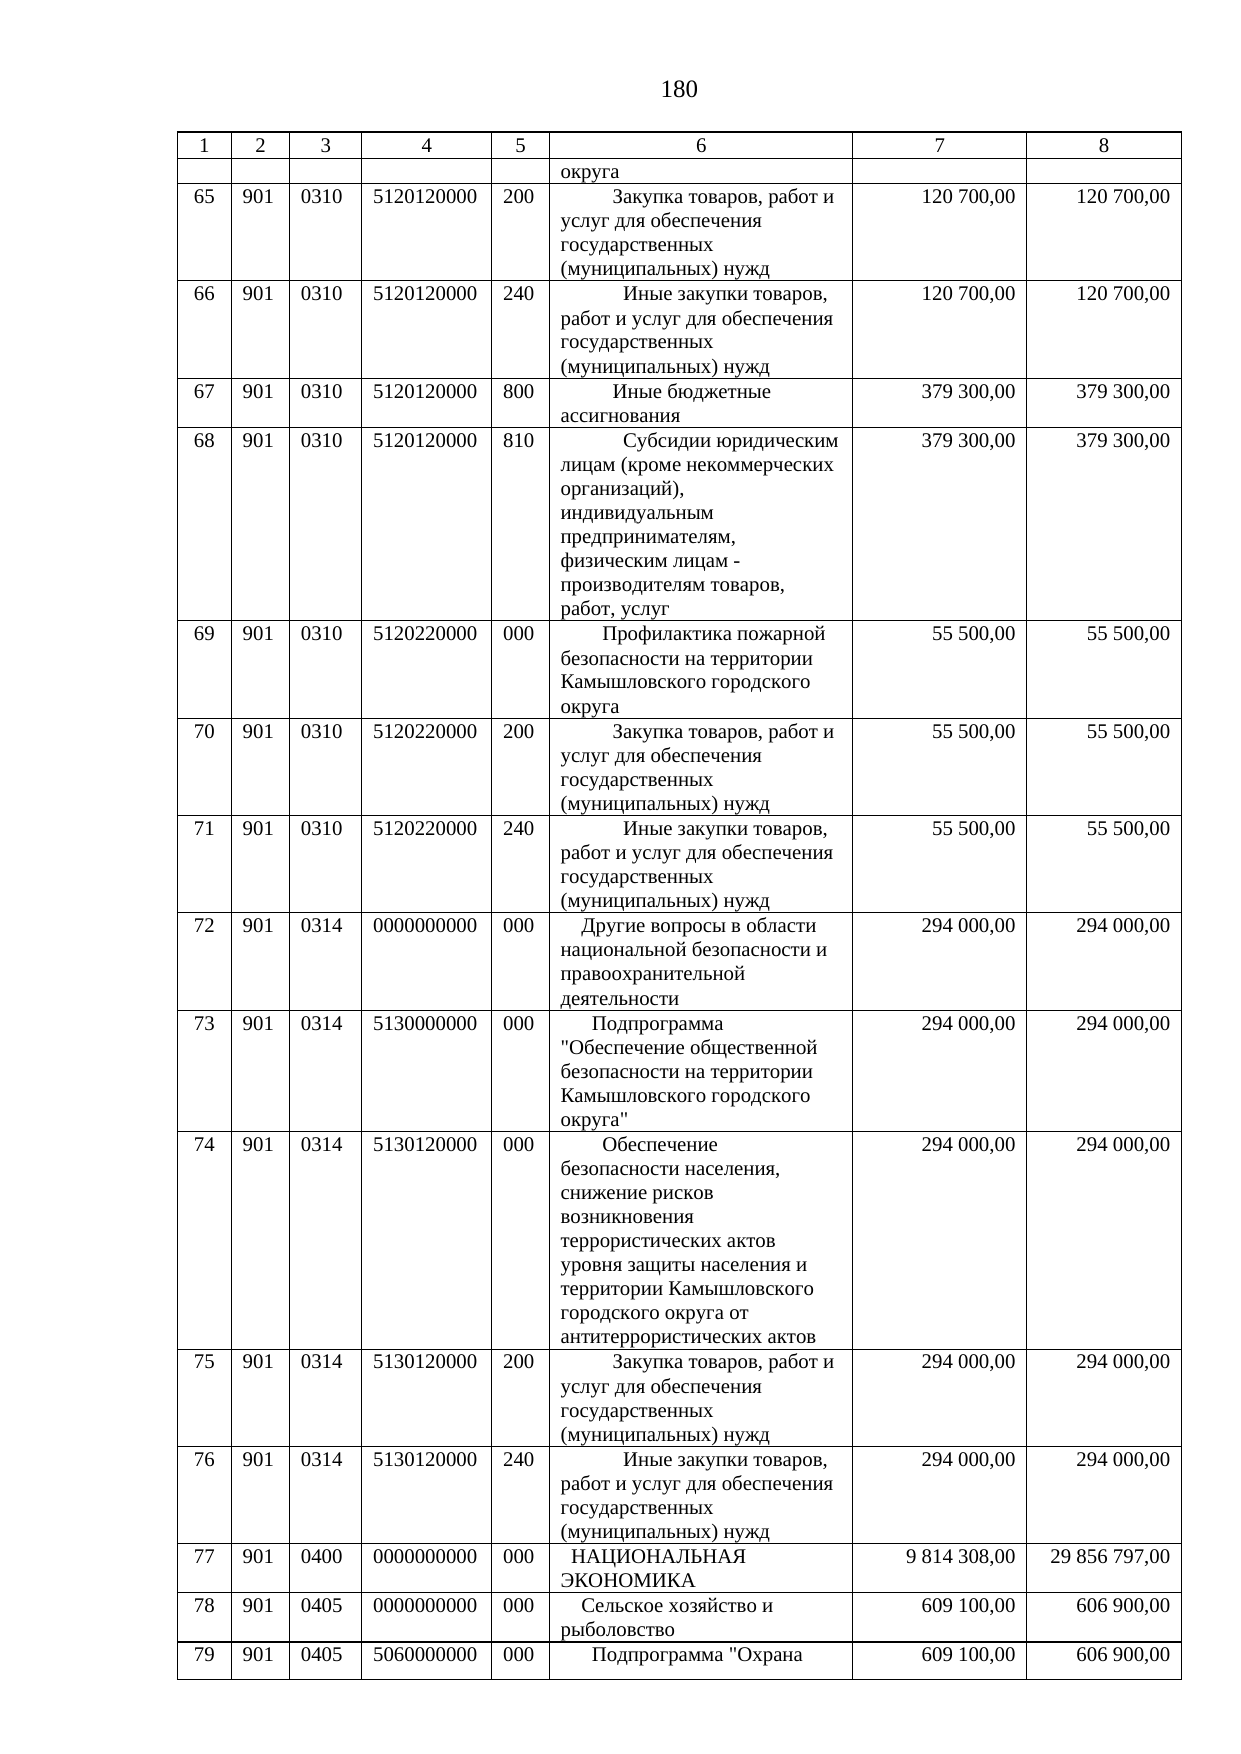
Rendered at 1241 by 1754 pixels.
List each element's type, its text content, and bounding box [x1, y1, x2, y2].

table_cell 5120220000 [362, 719, 491, 815]
table_cell 000 [492, 913, 549, 1009]
table_cell 0314 [290, 1011, 361, 1131]
table_cell Закупка товаров, работ и услуг для обеспечения государственных (муниципальных) нужд [550, 719, 852, 815]
table_cell 72 [178, 913, 231, 1009]
table_header 8 [1027, 133, 1181, 158]
table_cell 200 [492, 1350, 549, 1446]
table_cell 74 [178, 1132, 231, 1348]
table_cell 120 700,00 [1027, 281, 1181, 378]
table_cell 29 856 797,00 [1027, 1544, 1181, 1592]
table_cell 294 000,00 [1027, 1011, 1181, 1131]
table_cell 294 000,00 [853, 1011, 1026, 1131]
table_cell Закупка товаров, работ и услуг для обеспечения государственных (муниципальных) нужд [550, 184, 852, 280]
table_cell 120 700,00 [853, 184, 1026, 280]
table_cell 120 700,00 [1027, 184, 1181, 280]
table_cell 901 [232, 1132, 289, 1348]
table_cell 5120120000 [362, 379, 491, 427]
table_cell [362, 159, 491, 183]
table_cell 73 [178, 1011, 231, 1131]
table_cell 000 [492, 621, 549, 718]
table_cell [492, 159, 549, 183]
table_cell 294 000,00 [1027, 1447, 1181, 1543]
table_header 2 [232, 133, 289, 158]
table_cell [1027, 159, 1181, 183]
table_cell [853, 159, 1026, 183]
table_cell 0310 [290, 719, 361, 815]
table_header 7 [853, 133, 1026, 158]
table_cell 294 000,00 [853, 1132, 1026, 1348]
table_cell 901 [232, 1593, 289, 1641]
table_cell 67 [178, 379, 231, 427]
table_cell 55 500,00 [1027, 816, 1181, 912]
table_cell 606 900,00 [1027, 1593, 1181, 1641]
table_cell 606 900,00 [1027, 1643, 1181, 1679]
table_header 6 [550, 133, 852, 158]
table_cell Сельское хозяйство и рыболовство [550, 1593, 852, 1641]
table_cell 000 [492, 1132, 549, 1348]
table_cell 55 500,00 [853, 719, 1026, 815]
table_cell 901 [232, 1643, 289, 1679]
table_cell 0405 [290, 1593, 361, 1641]
table_cell Иные закупки товаров, работ и услуг для обеспечения государственных (муниципальных) нужд [550, 281, 852, 378]
table_cell 0000000000 [362, 1593, 491, 1641]
table_cell Субсидии юридическим лицам (кроме некоммерческих организаций), индивидуальным предпринимателям, физическим лицам - производителям товаров, работ, услуг [550, 428, 852, 620]
table_cell 0000000000 [362, 913, 491, 1009]
table_cell 901 [232, 184, 289, 280]
table_cell 609 100,00 [853, 1643, 1026, 1679]
table_cell 0310 [290, 379, 361, 427]
table_cell 71 [178, 816, 231, 912]
table_cell 294 000,00 [1027, 1132, 1181, 1348]
table_cell 000 [492, 1593, 549, 1641]
table_cell Подпрограмма "Обеспечение общественной безопасности на территории Камышловского городского округа" [550, 1011, 852, 1131]
table_cell 901 [232, 621, 289, 718]
table_cell 901 [232, 1447, 289, 1543]
table_cell 810 [492, 428, 549, 620]
table_cell округа [550, 159, 852, 183]
table_header 5 [492, 133, 549, 158]
table_cell 76 [178, 1447, 231, 1543]
table_cell 5130120000 [362, 1350, 491, 1446]
table_cell 5120220000 [362, 621, 491, 718]
table_cell 379 300,00 [1027, 379, 1181, 427]
table_cell 0310 [290, 428, 361, 620]
table_cell Закупка товаров, работ и услуг для обеспечения государственных (муниципальных) нужд [550, 1350, 852, 1446]
table_cell 609 100,00 [853, 1593, 1026, 1641]
table_cell 800 [492, 379, 549, 427]
table_cell 5120220000 [362, 816, 491, 912]
table_cell 0310 [290, 281, 361, 378]
table_cell 79 [178, 1643, 231, 1679]
table_cell 0310 [290, 816, 361, 912]
table_cell Подпрограмма "Охрана [550, 1643, 852, 1679]
table_cell 901 [232, 379, 289, 427]
table_cell 5130000000 [362, 1011, 491, 1131]
table_header 1 [178, 133, 231, 158]
table_cell 901 [232, 428, 289, 620]
table_cell 294 000,00 [853, 1350, 1026, 1446]
table_cell Обеспечение безопасности населения, снижение рисков возникновения террористических актов уровня защиты населения и территории Камышловского городского округа от антитеррористических актов [550, 1132, 852, 1348]
table_cell 000 [492, 1544, 549, 1592]
table_cell 9 814 308,00 [853, 1544, 1026, 1592]
table_cell Иные закупки товаров, работ и услуг для обеспечения государственных (муниципальных) нужд [550, 1447, 852, 1543]
table_cell 0000000000 [362, 1544, 491, 1592]
table_cell 0400 [290, 1544, 361, 1592]
table_cell [290, 159, 361, 183]
table_header 4 [362, 133, 491, 158]
table_cell 240 [492, 281, 549, 378]
table_cell 379 300,00 [1027, 428, 1181, 620]
table_cell 379 300,00 [853, 428, 1026, 620]
table_header 3 [290, 133, 361, 158]
table_cell [178, 159, 231, 183]
table_cell 55 500,00 [853, 621, 1026, 718]
table_cell 69 [178, 621, 231, 718]
table_cell 0314 [290, 1447, 361, 1543]
table_cell 000 [492, 1643, 549, 1679]
table_cell 0314 [290, 913, 361, 1009]
table_cell 5060000000 [362, 1643, 491, 1679]
table_cell 5120120000 [362, 281, 491, 378]
table_cell 5130120000 [362, 1447, 491, 1543]
table_cell 55 500,00 [1027, 719, 1181, 815]
table_cell 901 [232, 816, 289, 912]
table_cell 200 [492, 719, 549, 815]
table_cell 000 [492, 1011, 549, 1131]
table_cell 379 300,00 [853, 379, 1026, 427]
table_cell 294 000,00 [853, 913, 1026, 1009]
table_cell 901 [232, 719, 289, 815]
table_cell 55 500,00 [853, 816, 1026, 912]
table_cell 0314 [290, 1132, 361, 1348]
table_cell 68 [178, 428, 231, 620]
table_cell 901 [232, 1544, 289, 1592]
table_cell 294 000,00 [853, 1447, 1026, 1543]
table_cell 294 000,00 [1027, 1350, 1181, 1446]
table_cell 240 [492, 1447, 549, 1543]
table_cell 0310 [290, 184, 361, 280]
table_cell Другие вопросы в области национальной безопасности и правоохранительной деятельности [550, 913, 852, 1009]
table_cell 77 [178, 1544, 231, 1592]
table_cell 55 500,00 [1027, 621, 1181, 718]
table_cell 0310 [290, 621, 361, 718]
table_cell 240 [492, 816, 549, 912]
table_cell 294 000,00 [1027, 913, 1181, 1009]
table_cell 5130120000 [362, 1132, 491, 1348]
table_cell 66 [178, 281, 231, 378]
table_cell 5120120000 [362, 184, 491, 280]
table_cell 65 [178, 184, 231, 280]
table_cell 200 [492, 184, 549, 280]
table_cell 901 [232, 281, 289, 378]
table_cell 75 [178, 1350, 231, 1446]
table_cell 120 700,00 [853, 281, 1026, 378]
table_cell 901 [232, 913, 289, 1009]
table_cell Иные закупки товаров, работ и услуг для обеспечения государственных (муниципальных) нужд [550, 816, 852, 912]
table_cell 78 [178, 1593, 231, 1641]
table_cell 0314 [290, 1350, 361, 1446]
table_cell 5120120000 [362, 428, 491, 620]
table_cell 901 [232, 1011, 289, 1131]
table_cell [232, 159, 289, 183]
table_cell 0405 [290, 1643, 361, 1679]
table_cell 70 [178, 719, 231, 815]
table_cell 901 [232, 1350, 289, 1446]
table_cell Иные бюджетные ассигнования [550, 379, 852, 427]
table_cell Профилактика пожарной безопасности на территории Камышловского городского округа [550, 621, 852, 718]
table_cell НАЦИОНАЛЬНАЯ ЭКОНОМИКА [550, 1544, 852, 1592]
